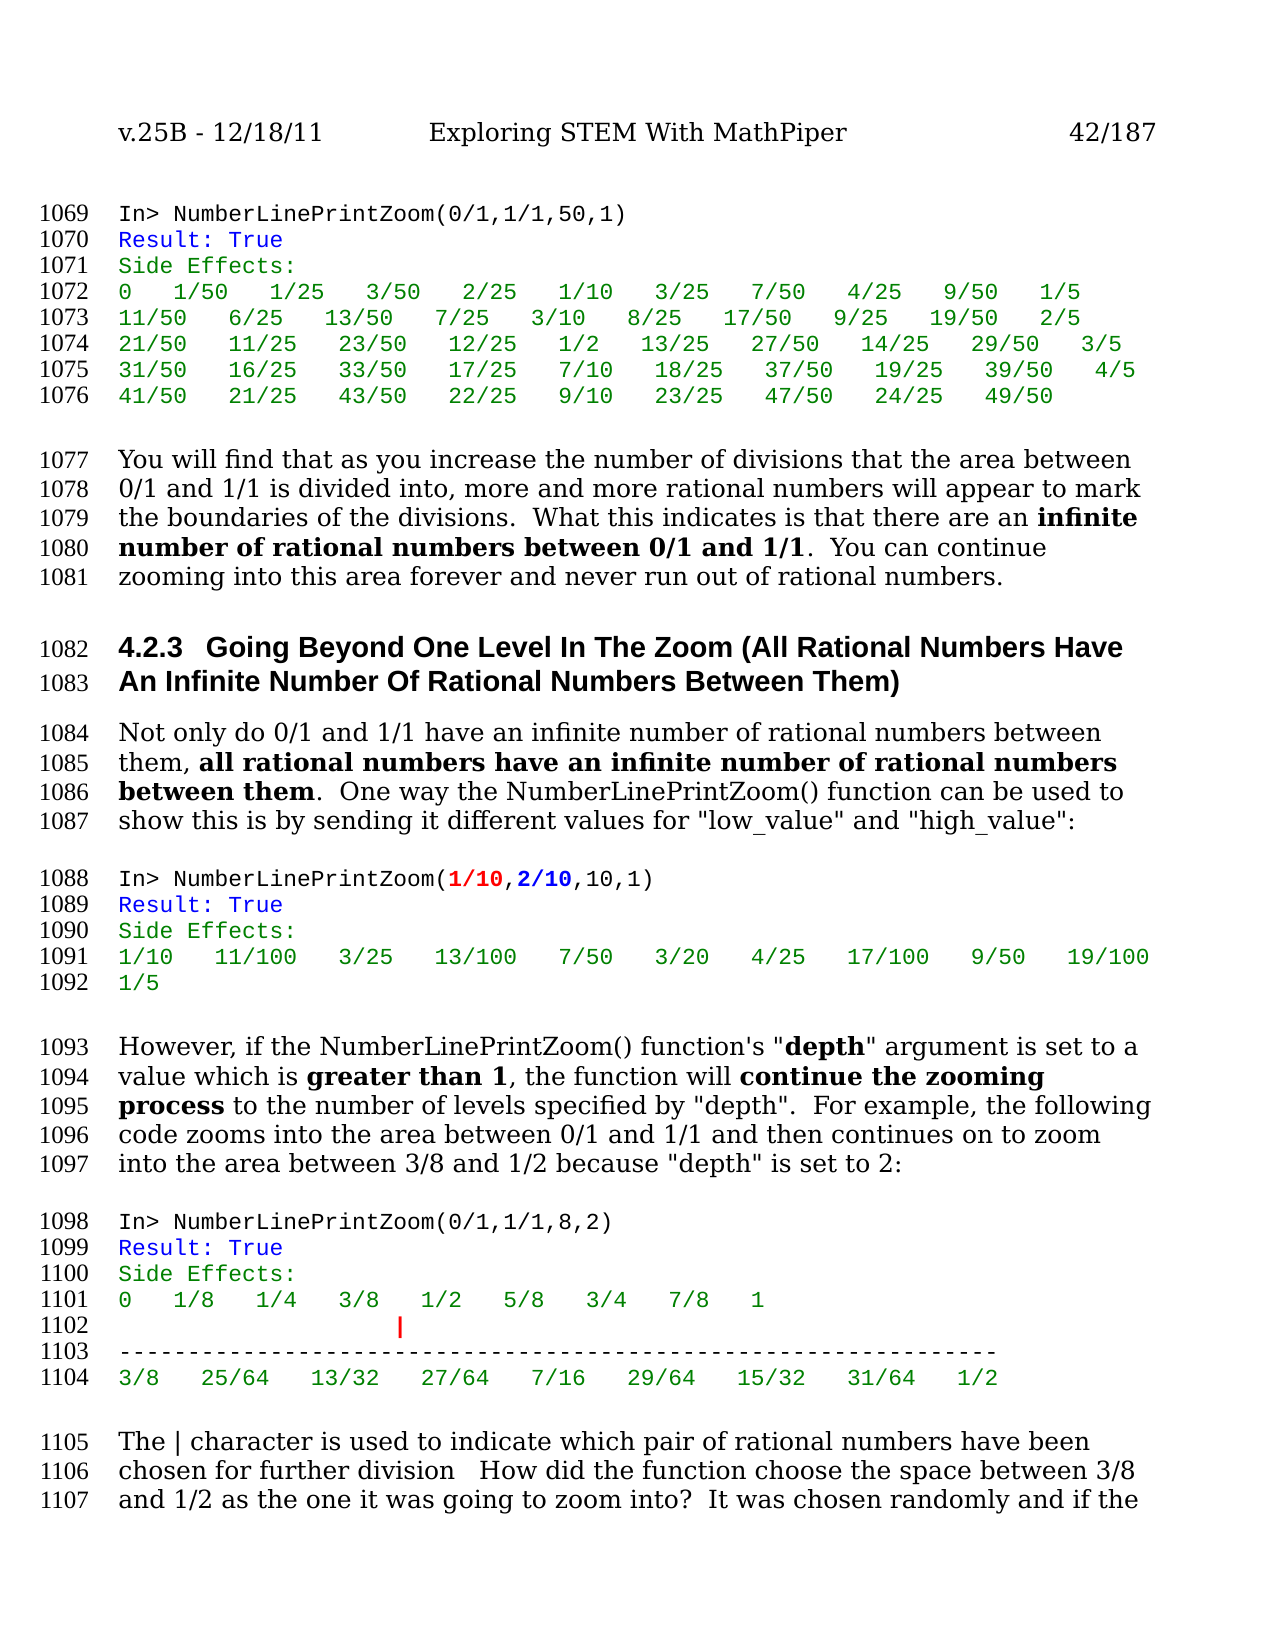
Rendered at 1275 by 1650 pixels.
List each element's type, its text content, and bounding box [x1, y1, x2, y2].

text 3/8 25/64 13/32 27/64 7/16 29/64 15/32 31/64 1/2 [118, 1366, 1157, 1392]
text Side Effects: [118, 919, 1157, 945]
text 1/10 11/100 3/25 13/100 7/50 3/20 4/25 17/100 9/50 19/100 1/5 [118, 945, 1157, 997]
text Result: True [118, 229, 1157, 254]
text In> NumberLinePrintZoom(0/1,1/1,8,2) [118, 1211, 1157, 1236]
text You will find that as you increase the number of divisions that the area between 0/1 and 1/1 is divided into, more and more rational numbers will appear to mark the boundaries of the divisions. What this indicates is that there are an infinite number of rational numbers between 0/1 and 1/1. You can continue zooming into this area forever and never run out of rational numbers. [118, 445, 1157, 591]
text Side Effects: [118, 1262, 1157, 1288]
text Result: True [118, 1236, 1157, 1262]
text Side Effects: [118, 254, 1157, 281]
subtitle Going Beyond One Level In The Zoom (All Rational Numbers Have An Infinite Number Of Rational Numbers Between Them) [118, 630, 1157, 697]
text In> NumberLinePrintZoom(1/10,2/10,10,1) [118, 867, 1157, 893]
text 0 1/8 1/4 3/8 1/2 5/8 3/4 7/8 1 [118, 1288, 1157, 1314]
text Result: True [118, 893, 1157, 919]
text | [118, 1314, 1157, 1340]
text Not only do 0/1 and 1/1 have an infinite number of rational numbers between them, all rational numbers have an infinite number of rational numbers between them. One way the NumberLinePrintZoom() function can be used to show this is by sending it different values for "low_value" and "high_value": [118, 718, 1157, 836]
text The | character is used to indicate which pair of rational numbers have been chosen for further division How did the function choose the space between 3/8 and 1/2 as the one it was going to zoom into? It was chosen randomly and if the [118, 1427, 1157, 1514]
text However, if the NumberLinePrintZoom() function's "depth" argument is set to a value which is greater than 1, the function will continue the zooming process to the number of levels specified by "depth". For example, the following code zooms into the area between 0/1 and 1/1 and then continues on to zoom into the area between 3/8 and 1/2 because "depth" is set to 2: [118, 1032, 1157, 1178]
text 0 1/50 1/25 3/50 2/25 1/10 3/25 7/50 4/25 9/50 1/5 11/50 6/25 13/50 7/25 3/10 8/25 17/50 9/25 19/50 2/5 21/50 11/25 23/50 12/25 1/2 13/25 27/50 14/25 29/50 3/5 31/50 16/25 33/50 17/25 7/10 18/25 37/50 19/25 39/50 4/5 41/50 21/25 43/50 22/25 9/10 23/25 47/50 24/25 49/50 [118, 281, 1157, 410]
text In> NumberLinePrintZoom(0/1,1/1,50,1) [118, 203, 1157, 229]
text ---------------------------------------------------------------- [118, 1340, 1157, 1366]
